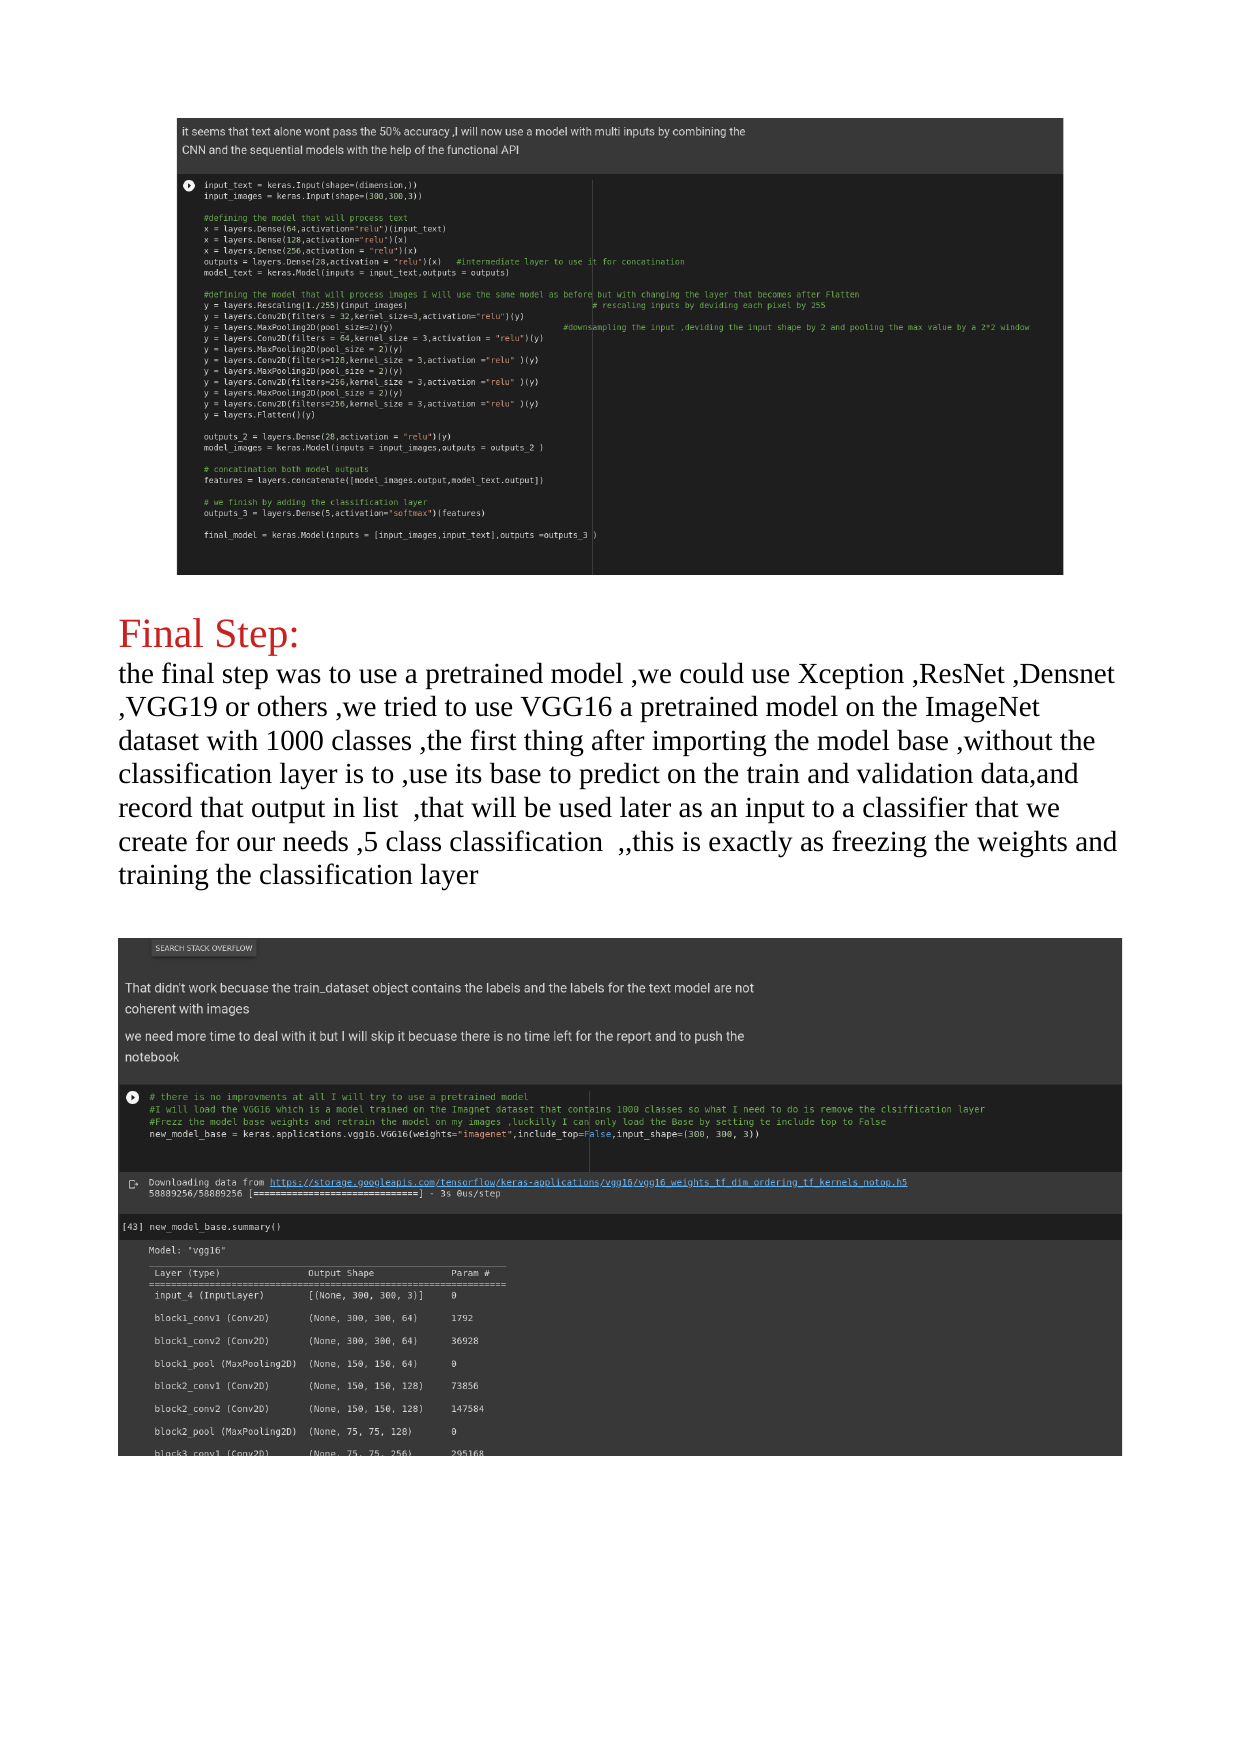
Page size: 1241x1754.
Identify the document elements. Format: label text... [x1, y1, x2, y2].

text Final Step: [118, 608, 1122, 656]
text the final step was to use a pretrained model ,we could use Xception ,ResNet ,Densnet ,VGG19 or others ,we tried to use VGG16 a pretrained model on the ImageNet dataset with 1000 classes ,the first thing after importing the model base ,without the classification layer is to ,use its base to predict on the train and validation data,and record that output in list ,that will be used later as an input to a classifier that we create for our needs ,5 class classification ,,this is exactly as freezing the weights and training the classification layer [118, 656, 1122, 891]
picture [176, 118, 1064, 575]
picture [118, 938, 1123, 1456]
